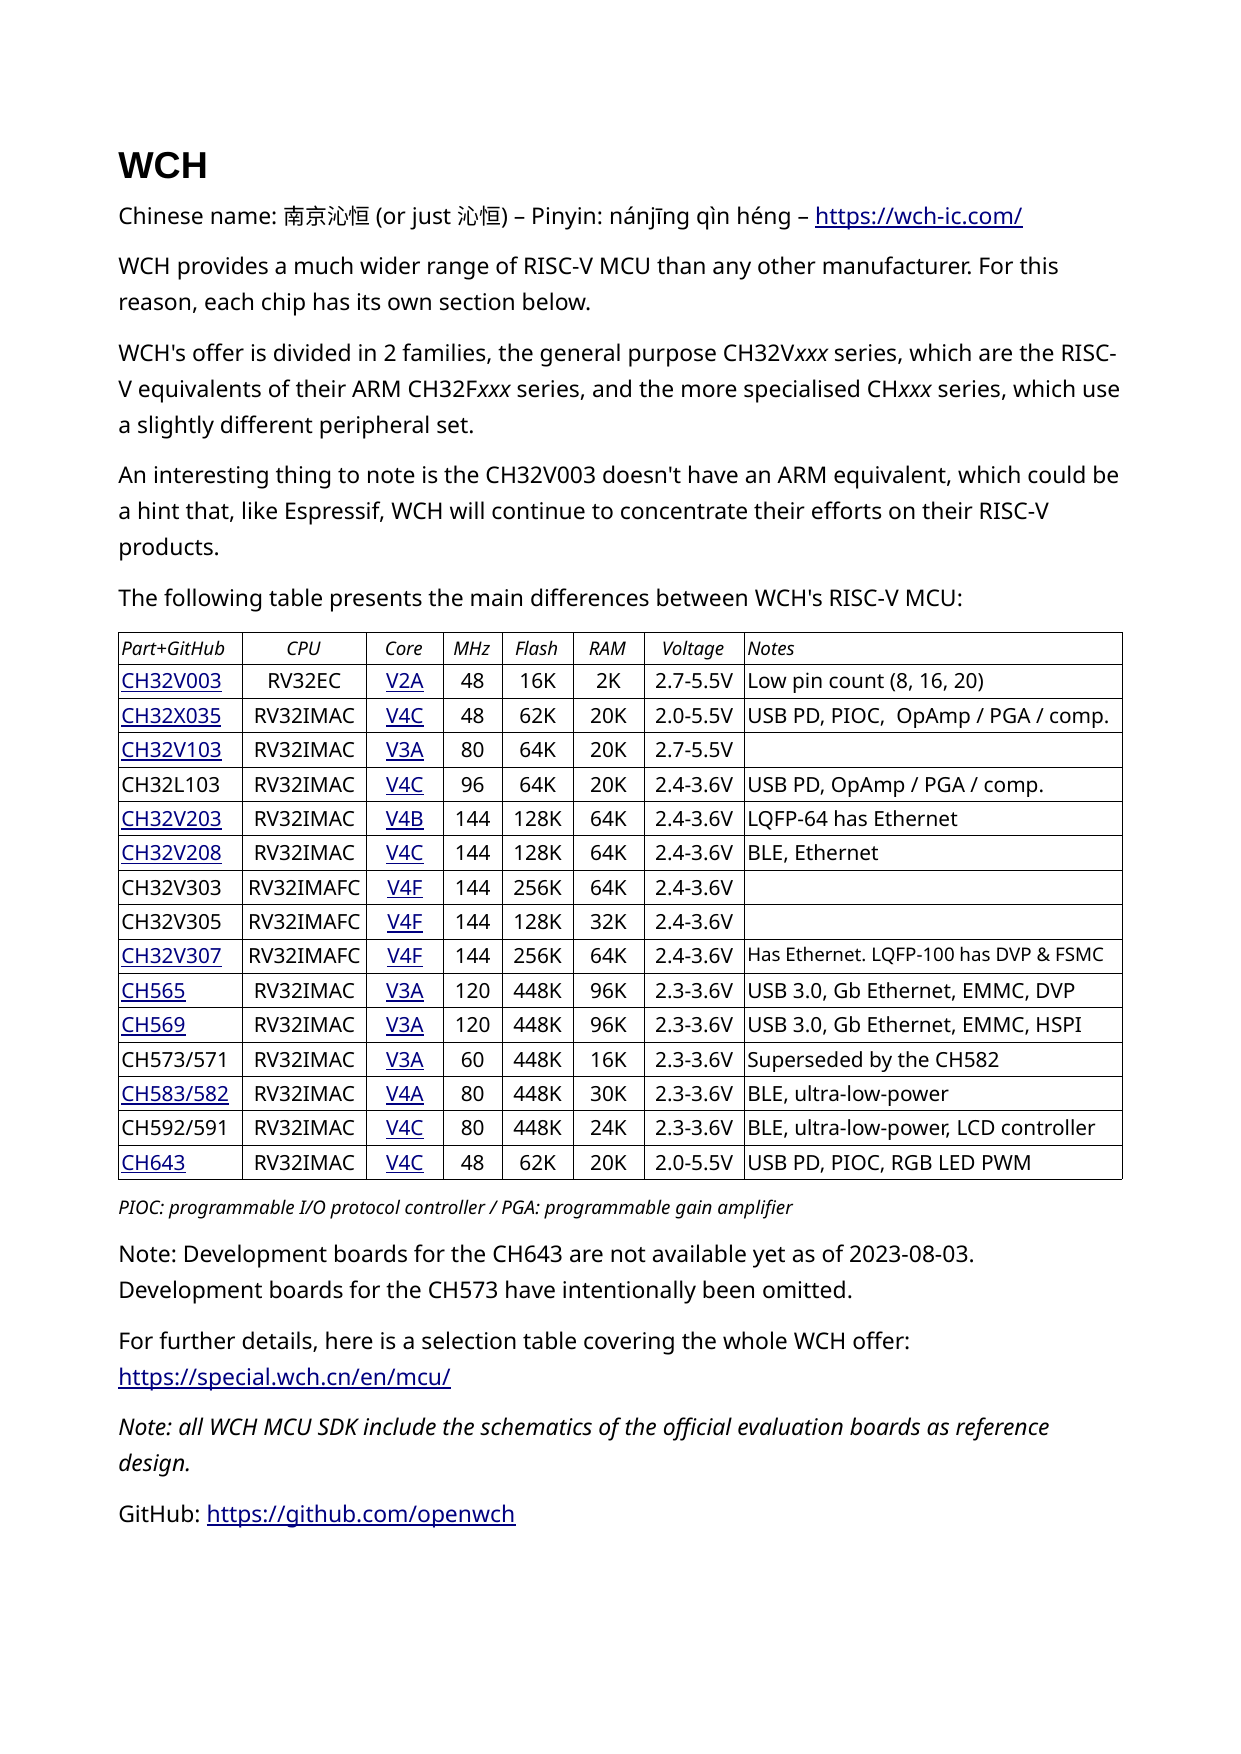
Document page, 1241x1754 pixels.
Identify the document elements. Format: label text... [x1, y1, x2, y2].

table_cell 2.4-3.6V [645, 940, 744, 973]
table_cell RV32IMAFC [243, 905, 366, 938]
table_cell [745, 871, 1122, 904]
table_cell RV32IMAC [243, 1077, 366, 1110]
table_cell CH592/591 [119, 1111, 242, 1145]
table_cell LQFP-64 has Ethernet [745, 802, 1122, 835]
table_cell RV32IMAC [243, 768, 366, 801]
table_cell 256K [503, 940, 573, 973]
table_cell 2.4-3.6V [645, 768, 744, 801]
table_cell 448K [503, 1077, 573, 1110]
table_cell 2K [574, 665, 644, 698]
table_cell 2.3-3.6V [645, 1111, 744, 1145]
table_cell 2.4-3.6V [645, 905, 744, 938]
table_cell 120 [444, 974, 502, 1007]
table_cell RV32IMAC [243, 1043, 366, 1076]
table_cell CH32V203 [119, 802, 242, 835]
table_cell Has Ethernet. LQFP-100 has DVP & FSMC [745, 940, 1122, 973]
table_cell 64K [503, 768, 573, 801]
table_cell CH32V307 [119, 940, 242, 973]
table_cell CH573/571 [119, 1043, 242, 1076]
table_cell 2.0-5.5V [645, 1146, 744, 1179]
table_cell BLE, ultra-low-power, LCD controller [745, 1111, 1122, 1145]
table_cell 144 [444, 940, 502, 973]
table_cell 96K [574, 1008, 644, 1042]
table_cell BLE, Ethernet [745, 836, 1122, 870]
table_cell 2.3-3.6V [645, 1043, 744, 1076]
table_cell V4C [367, 836, 443, 870]
table_header Flash [503, 633, 573, 663]
table_cell CH32V103 [119, 733, 242, 767]
table_cell RV32IMAC [243, 1111, 366, 1145]
table_cell 2.3-3.6V [645, 1008, 744, 1042]
table_cell 144 [444, 905, 502, 938]
table_cell 64K [574, 836, 644, 870]
text WCH's offer is divided in 2 families, the general purpose CH32Vxxx series, which are the RISC-V equivalents of their ARM CH32Fxxx series, and the more specialised CHxxx series, which use a slightly different peripheral set. [118, 337, 1122, 440]
table_cell 448K [503, 1111, 573, 1145]
text PIOC: programmable I/O protocol controller / PGA: programmable gain amplifier [118, 1194, 1122, 1219]
table_cell [745, 905, 1122, 938]
table_cell 80 [444, 1077, 502, 1110]
text Note: all WCH MCU SDK include the schematics of the official evaluation boards as reference design. [118, 1411, 1122, 1478]
table_cell USB PD, OpAmp / PGA / comp. [745, 768, 1122, 801]
table_cell RV32IMAC [243, 699, 366, 732]
table_cell Superseded by the CH582 [745, 1043, 1122, 1076]
table_cell BLE, ultra-low-power [745, 1077, 1122, 1110]
table_cell 2.4-3.6V [645, 871, 744, 904]
table_header Voltage [645, 633, 744, 663]
table_cell 32K [574, 905, 644, 938]
table_cell 48 [444, 665, 502, 698]
table_header CPU [243, 633, 366, 663]
table_cell Low pin count (8, 16, 20) [745, 665, 1122, 698]
table_cell 448K [503, 1043, 573, 1076]
table_cell 2.7-5.5V [645, 665, 744, 698]
table_cell USB PD, PIOC, RGB LED PWM [745, 1146, 1122, 1179]
table_cell RV32IMAC [243, 802, 366, 835]
table_cell V3A [367, 1008, 443, 1042]
table_cell 64K [574, 802, 644, 835]
table_cell 48 [444, 1146, 502, 1179]
table_cell V4A [367, 1077, 443, 1110]
table_cell V4C [367, 1111, 443, 1145]
table_cell 2.0-5.5V [645, 699, 744, 732]
table_cell V4C [367, 768, 443, 801]
table_cell RV32IMAC [243, 1146, 366, 1179]
table_cell 144 [444, 836, 502, 870]
table_cell RV32IMAFC [243, 871, 366, 904]
table_cell 2.4-3.6V [645, 836, 744, 870]
table_cell V3A [367, 974, 443, 1007]
table_cell 64K [574, 871, 644, 904]
text Note: Development boards for the CH643 are not available yet as of 2023-08-03. Development boards for the CH573 have intentionally been omitted. [118, 1238, 1122, 1305]
table_cell V4F [367, 940, 443, 973]
table_cell 144 [444, 871, 502, 904]
table_cell RV32IMAC [243, 733, 366, 767]
table_cell 2.4-3.6V [645, 802, 744, 835]
table_header Part+GitHub [119, 633, 242, 663]
table_cell 16K [503, 665, 573, 698]
table_cell 128K [503, 802, 573, 835]
table_cell 20K [574, 733, 644, 767]
table_cell CH32V208 [119, 836, 242, 870]
table_cell V4C [367, 699, 443, 732]
table_cell V4F [367, 871, 443, 904]
table_cell RV32IMAFC [243, 940, 366, 973]
table_cell 80 [444, 1111, 502, 1145]
table_cell USB 3.0, Gb Ethernet, EMMC, HSPI [745, 1008, 1122, 1042]
table_cell V2A [367, 665, 443, 698]
table_header Core [367, 633, 443, 663]
table_cell 120 [444, 1008, 502, 1042]
table_cell 60 [444, 1043, 502, 1076]
subtitle WCH [118, 143, 1122, 186]
table_cell [745, 733, 1122, 767]
table_cell 128K [503, 905, 573, 938]
table_cell CH643 [119, 1146, 242, 1179]
table_cell V3A [367, 733, 443, 767]
table_cell CH32L103 [119, 768, 242, 801]
table_cell 20K [574, 699, 644, 732]
table_cell CH32V003 [119, 665, 242, 698]
table_cell RV32IMAC [243, 836, 366, 870]
table_cell CH32X035 [119, 699, 242, 732]
table_cell 62K [503, 1146, 573, 1179]
table_cell CH583/582 [119, 1077, 242, 1110]
table_cell 448K [503, 974, 573, 1007]
table_cell 2.3-3.6V [645, 1077, 744, 1110]
table_cell V4C [367, 1146, 443, 1179]
table_header RAM [574, 633, 644, 663]
table_cell 24K [574, 1111, 644, 1145]
table_cell 448K [503, 1008, 573, 1042]
table_cell USB PD, PIOC, OpAmp / PGA / comp. [745, 699, 1122, 732]
table_cell 62K [503, 699, 573, 732]
table_cell CH32V305 [119, 905, 242, 938]
table_cell V4B [367, 802, 443, 835]
text For further details, here is a selection table covering the whole WCH offer: https://special.wch.cn/en/mcu/ [118, 1324, 1122, 1392]
table_cell CH565 [119, 974, 242, 1007]
table_cell 144 [444, 802, 502, 835]
table_cell V3A [367, 1043, 443, 1076]
table_cell 20K [574, 768, 644, 801]
text The following table presents the main differences between WCH's RISC-V MCU: [118, 582, 1122, 613]
table_cell CH32V303 [119, 871, 242, 904]
table_cell 2.3-3.6V [645, 974, 744, 1007]
table_cell 48 [444, 699, 502, 732]
table_cell RV32IMAC [243, 1008, 366, 1042]
table_cell 256K [503, 871, 573, 904]
table_cell 96 [444, 768, 502, 801]
text An interesting thing to note is the CH32V003 doesn't have an ARM equivalent, which could be a hint that, like Espressif, WCH will continue to concentrate their efforts on their RISC-V products. [118, 459, 1122, 562]
table_cell 16K [574, 1043, 644, 1076]
table_cell 128K [503, 836, 573, 870]
table_cell 64K [574, 940, 644, 973]
table_header Notes [745, 633, 1122, 663]
table_cell V4F [367, 905, 443, 938]
text Chinese name: 南京沁恒 (or just 沁恒) – Pinyin: nánjīng qìn héng – https://wch-ic.com/ [118, 199, 1122, 231]
table_cell 20K [574, 1146, 644, 1179]
text WCH provides a much wider range of RISC-V MCU than any other manufacturer. For this reason, each chip has its own section below. [118, 250, 1122, 317]
table_cell 80 [444, 733, 502, 767]
table_cell RV32EC [243, 665, 366, 698]
text GitHub: https://github.com/openwch [118, 1497, 1122, 1529]
table_cell USB 3.0, Gb Ethernet, EMMC, DVP [745, 974, 1122, 1007]
table_cell 30K [574, 1077, 644, 1110]
table_cell RV32IMAC [243, 974, 366, 1007]
table_cell 96K [574, 974, 644, 1007]
table_cell 64K [503, 733, 573, 767]
table_cell 2.7-5.5V [645, 733, 744, 767]
table_header MHz [444, 633, 502, 663]
table_cell CH569 [119, 1008, 242, 1042]
